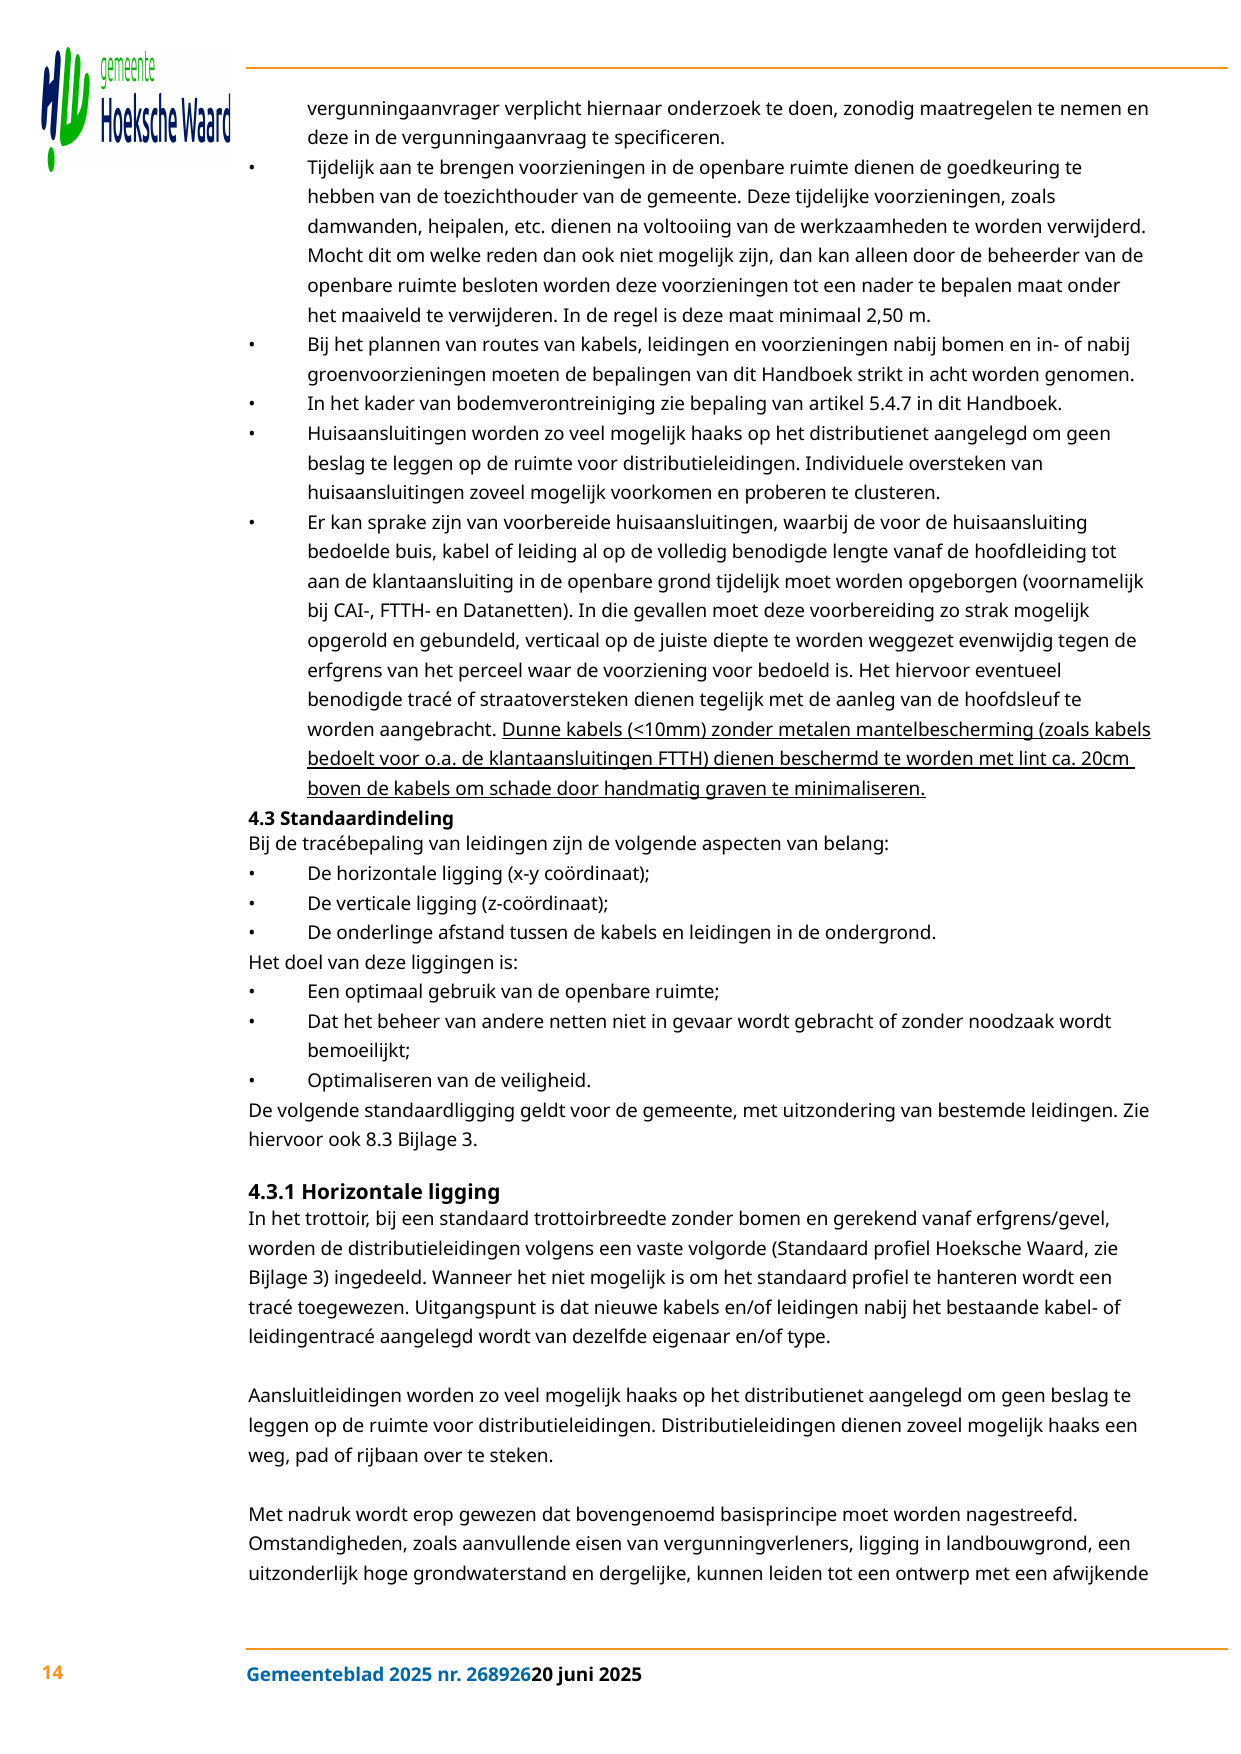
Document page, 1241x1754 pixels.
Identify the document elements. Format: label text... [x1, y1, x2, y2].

list Tijdelijk aan te brengen voorzieningen in de openbare ruimte dienen de goedkeuring te hebben van de toezichthouder van de gemeente. Deze tijdelijke voorzieningen, zoals damwanden, heipalen, etc. dienen na voltooiing van de werkzaamheden te worden verwijderd. Mocht dit om welke reden dan ook niet mogelijk zijn, dan kan alleen door de beheerder van de openbare ruimte besloten worden deze voorzieningen tot een nader te bepalen maat onder het maaiveld te verwijderen. In de regel is deze maat minimaal 2,50 m. [248, 154, 1152, 328]
list vergunningaanvrager verplicht hiernaar onderzoek te doen, zonodig maatregelen te nemen en deze in de vergunningaanvraag te specificeren. [248, 95, 1152, 150]
list De onderlinge afstand tussen de kabels en leidingen in de ondergrond. [248, 919, 1152, 945]
text Bij de tracébepaling van leidingen zijn de volgende aspecten van belang: [248, 831, 1152, 856]
text In het trottoir, bij een standaard trottoirbreedte zonder bomen en gerekend vanaf erfgrens/gevel, worden de distributieleidingen volgens een vaste volgorde (Standaard profiel Hoeksche Waard, zie Bijlage 3) ingedeeld. Wanneer het niet mogelijk is om het standaard profiel te hanteren wordt een tracé toegewezen. Uitgangspunt is dat nieuwe kabels en/of leidingen nabij het bestaande kabel- of leidingentracé aangelegd wordt van dezelfde eigenaar en/of type. [248, 1205, 1152, 1349]
list Dat het beheer van andere netten niet in gevaar wordt gebracht of zonder noodzaak wordt bemoeilijkt; [248, 1008, 1152, 1063]
list Bij het plannen van routes van kabels, leidingen en voorzieningen nabij bomen en in- of nabij groenvoorzieningen moeten de bepalingen van dit Handboek strikt in acht worden genomen. [248, 331, 1152, 387]
list De verticale ligging (z-coördinaat); [248, 890, 1152, 915]
text 4.3.1 Horizontale ligging [248, 1177, 1152, 1205]
list Optimaliseren van de veiligheid. [248, 1067, 1152, 1093]
text De volgende standaardligging geldt voor de gemeente, met uitzondering van bestemde leidingen. Zie hiervoor ook 8.3 Bijlage 3. [248, 1097, 1152, 1152]
text Met nadruk wordt erop gewezen dat bovengenoemd basisprincipe moet worden nagestreefd. Omstandigheden, zoals aanvullende eisen van vergunningverleners, ligging in landbouwgrond, een uitzonderlijk hoge grondwaterstand en dergelijke, kunnen leiden tot een ontwerp met een afwijkende [248, 1501, 1152, 1586]
list In het kader van bodemverontreiniging zie bepaling van artikel 5.4.7 in dit Handboek. [248, 391, 1152, 416]
list Huisaansluitingen worden zo veel mogelijk haaks op het distributienet aangelegd om geen beslag te leggen op de ruimte voor distributieleidingen. Individuele oversteken van huisaansluitingen zoveel mogelijk voorkomen en proberen te clusteren. [248, 420, 1152, 505]
list Een optimaal gebruik van de openbare ruimte; [248, 978, 1152, 1004]
list Er kan sprake zijn van voorbereide huisaansluitingen, waarbij de voor de huisaansluiting bedoelde buis, kabel of leiding al op de volledig benodigde lengte vanaf de hoofdleiding tot aan de klantaansluiting in de openbare grond tijdelijk moet worden opgeborgen (voornamelijk bij CAI-, FTTH- en Datanetten). In die gevallen moet deze voorbereiding zo strak mogelijk opgerold en gebundeld, verticaal op de juiste diepte te worden weggezet evenwijdig tegen de erfgrens van het perceel waar de voorziening voor bedoeld is. Het hiervoor eventueel benodigde tracé of straatoversteken dienen tegelijk met de aanleg van de hoofdsleuf te worden aangebracht. Dunne kabels (<10mm) zonder metalen mantelbescherming (zoals kabels bedoelt voor o.a. de klantaansluitingen FTTH) dienen beschermd te worden met lint ca. 20cm boven de kabels om schade door handmatig graven te minimaliseren. [248, 509, 1152, 801]
picture [41, 47, 231, 172]
text Aansluitleidingen worden zo veel mogelijk haaks op het distributienet aangelegd om geen beslag te leggen op de ruimte voor distributieleidingen. Distributieleidingen dienen zoveel mogelijk haaks een weg, pad of rijbaan over te steken. [248, 1383, 1152, 1468]
text Het doel van deze liggingen is: [248, 949, 1152, 974]
text 4.3 Standaardindeling [248, 805, 1152, 831]
list De horizontale ligging (x-y coördinaat); [248, 860, 1152, 886]
